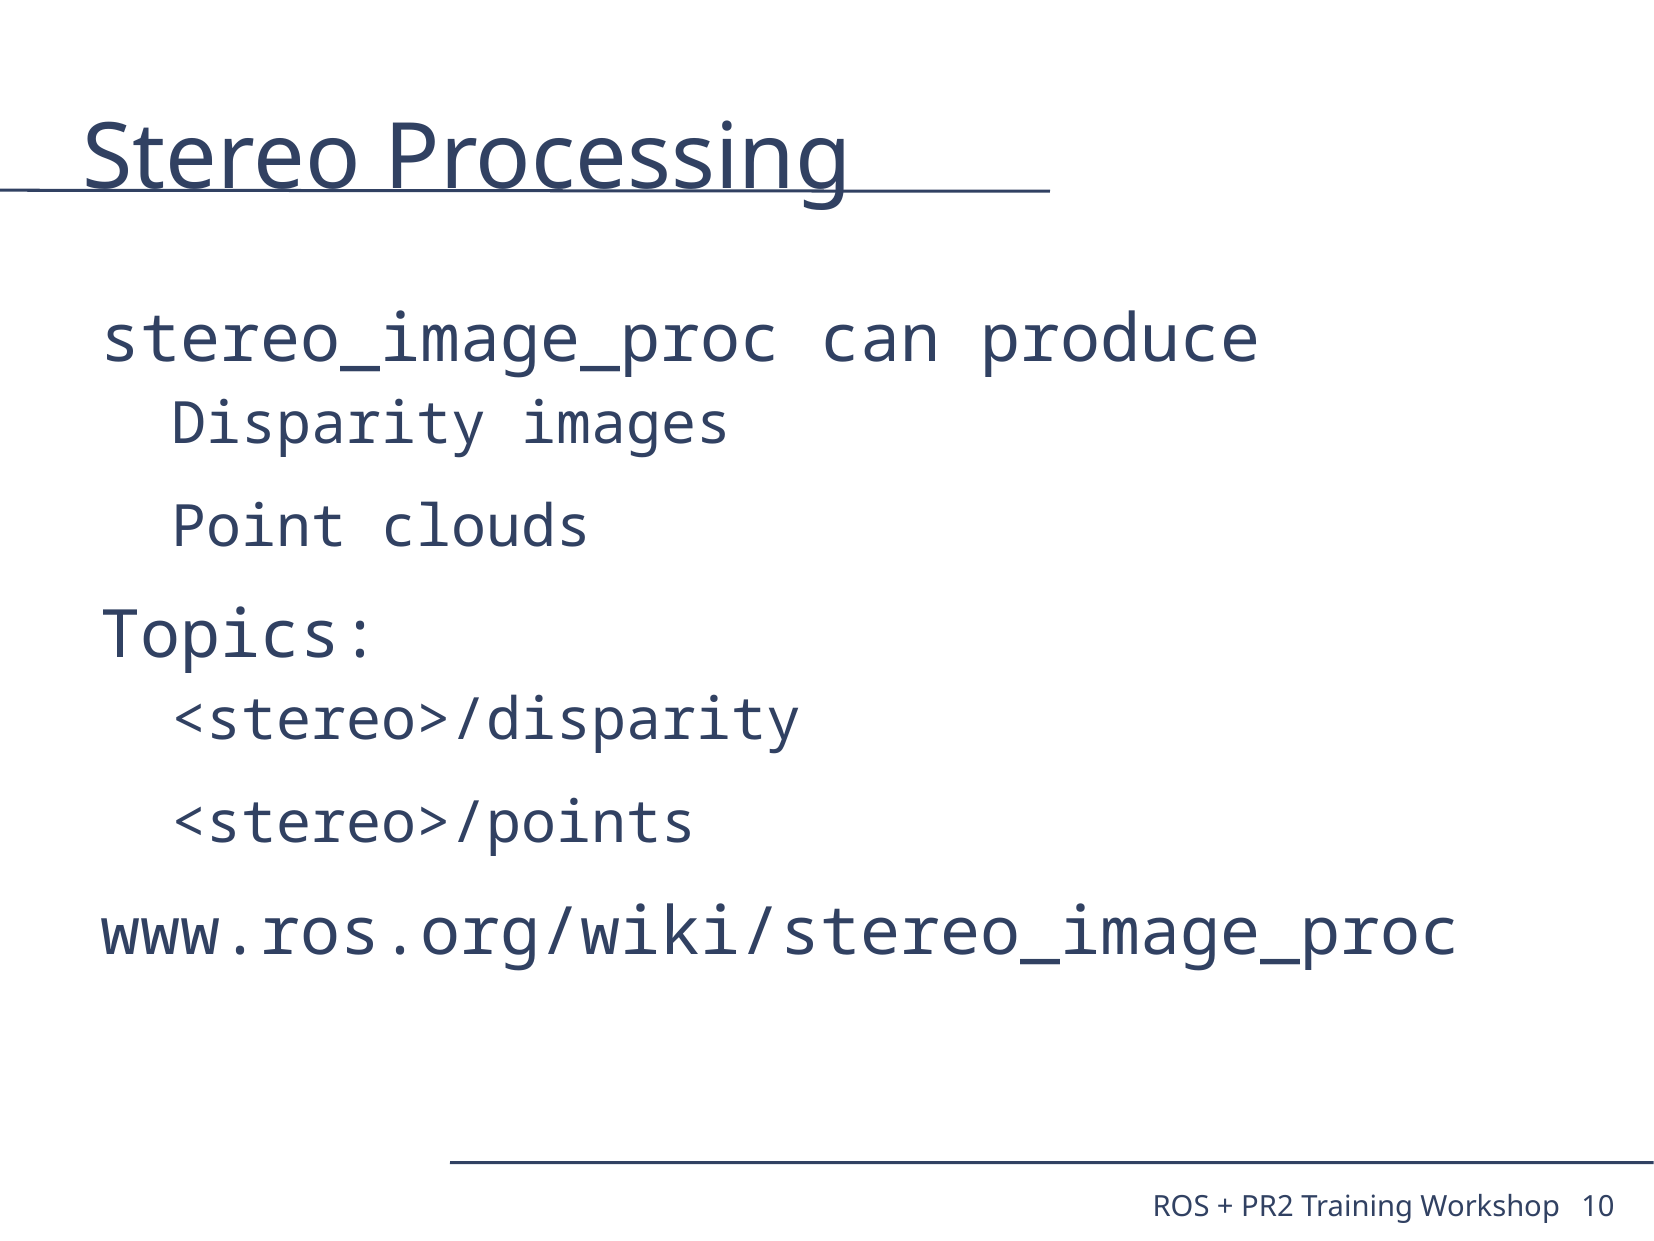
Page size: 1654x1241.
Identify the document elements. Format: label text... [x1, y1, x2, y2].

title Stereo Processing [82, 56, 1571, 250]
list stereo_image_proc can produce Disparity images Point clouds Topics: <stereo>/disparity <stereo>/points www.ros.org/wiki/stereo_image_proc [82, 290, 1538, 1109]
